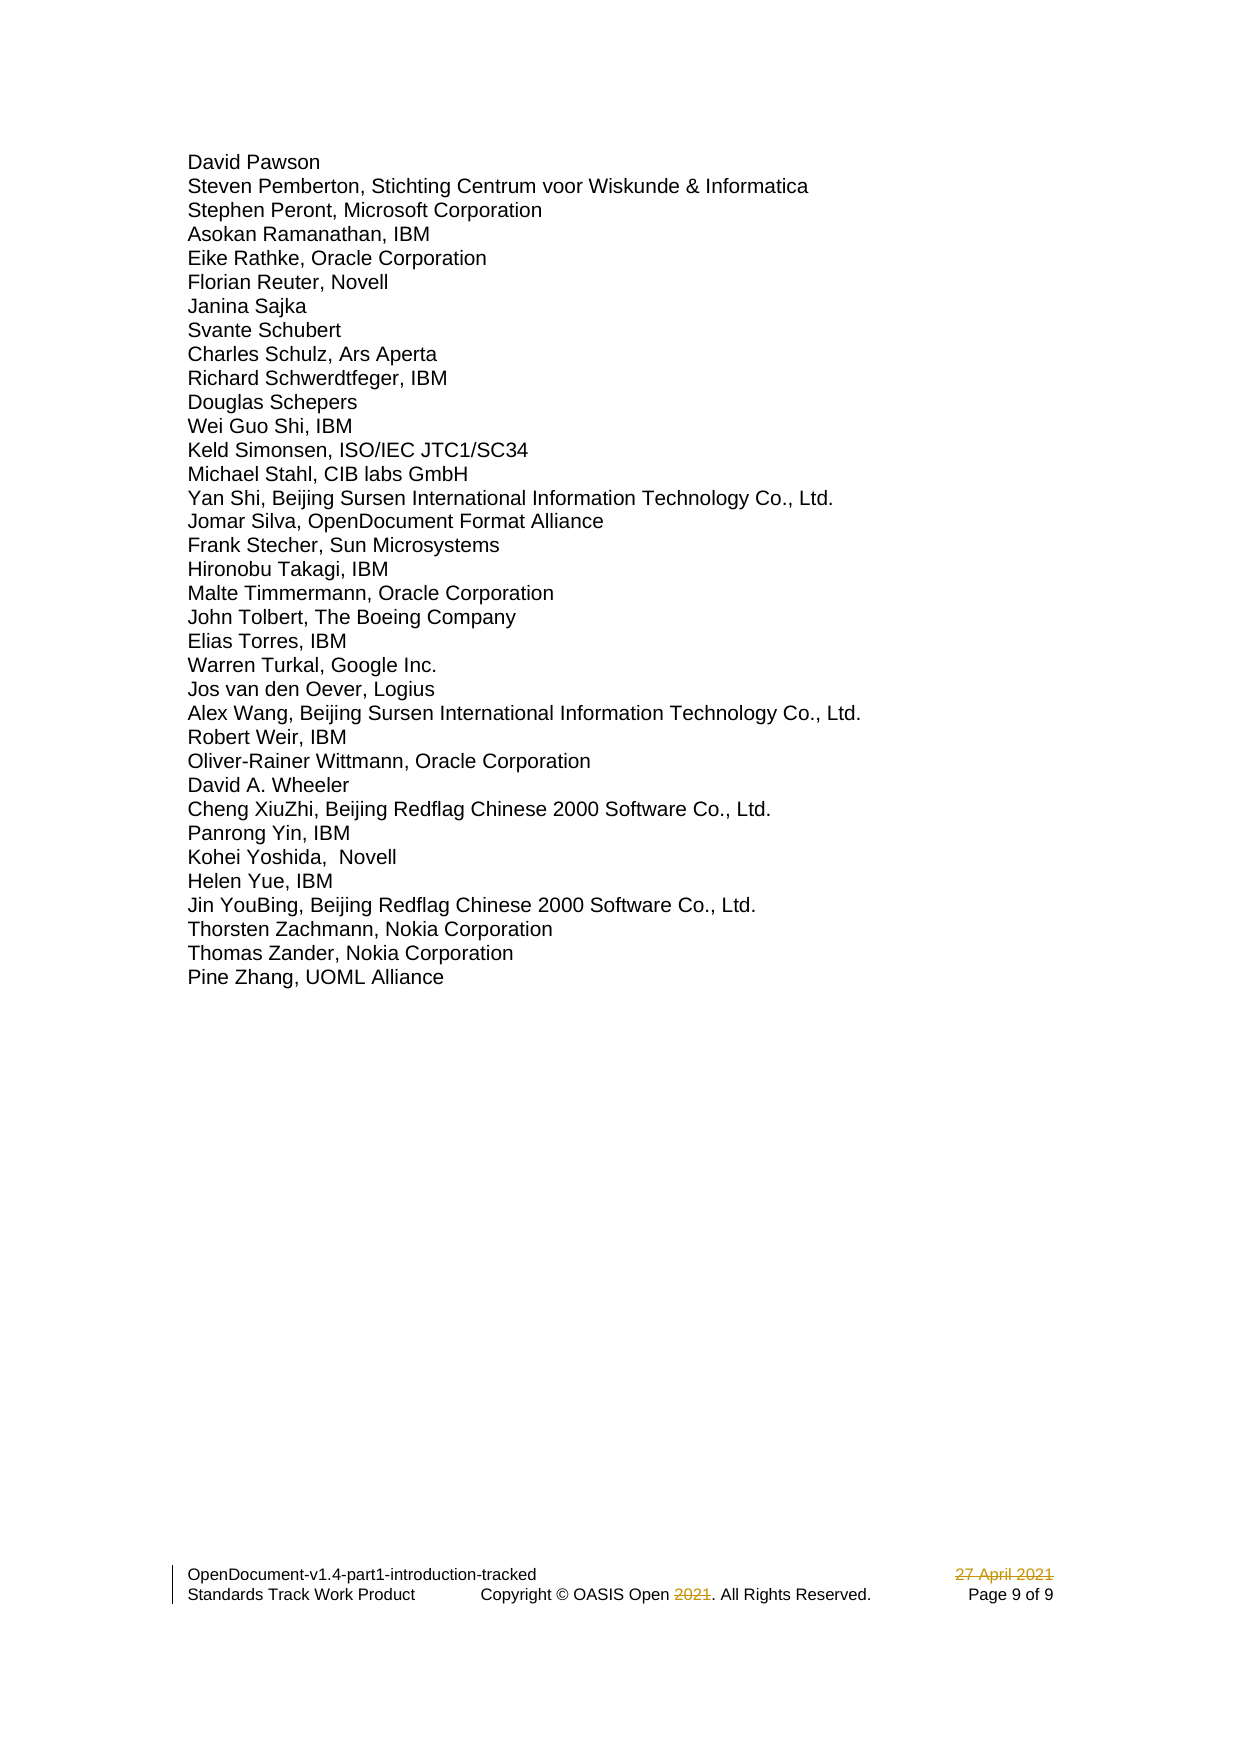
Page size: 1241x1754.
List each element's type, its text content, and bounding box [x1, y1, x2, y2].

text Helen Yue, IBM [187, 869, 1053, 893]
text John Tolbert, The Boeing Company [187, 605, 1053, 629]
text Pine Zhang, UOML Alliance [187, 964, 1053, 988]
text Elias Torres, IBM [187, 629, 1053, 653]
text Yan Shi, Beijing Sursen International Information Technology Co., Ltd. [187, 485, 1053, 509]
text Jin YouBing, Beijing Redflag Chinese 2000 Software Co., Ltd. [187, 893, 1053, 917]
text Frank Stecher, Sun Microsystems [187, 533, 1053, 557]
text Steven Pemberton, Stichting Centrum voor Wiskunde & Informatica [187, 174, 1053, 198]
text Thorsten Zachmann, Nokia Corporation [187, 917, 1053, 941]
text Jomar Silva, OpenDocument Format Alliance [187, 509, 1053, 533]
text David A. Wheeler [187, 773, 1053, 797]
text Florian Reuter, Novell [187, 270, 1053, 294]
text Malte Timmermann, Oracle Corporation [187, 581, 1053, 605]
text Oliver-Rainer Wittmann, Oracle Corporation [187, 749, 1053, 773]
text Thomas Zander, Nokia Corporation [187, 941, 1053, 964]
text David Pawson [187, 150, 1053, 174]
text Wei Guo Shi, IBM [187, 413, 1053, 437]
text Eike Rathke, Oracle Corporation [187, 246, 1053, 270]
text Kohei Yoshida, Novell [187, 845, 1053, 869]
text Warren Turkal, Google Inc. [187, 653, 1053, 677]
text Michael Stahl, CIB labs GmbH [187, 461, 1053, 485]
text Robert Weir, IBM [187, 725, 1053, 749]
text Keld Simonsen, ISO/IEC JTC1/SC34 [187, 437, 1053, 461]
text Janina Sajka [187, 294, 1053, 318]
text Asokan Ramanathan, IBM [187, 222, 1053, 246]
text Charles Schulz, Ars Aperta [187, 342, 1053, 366]
text Jos van den Oever, Logius [187, 677, 1053, 701]
text Svante Schubert [187, 318, 1053, 342]
text Alex Wang, Beijing Sursen International Information Technology Co., Ltd. [187, 701, 1053, 725]
text Panrong Yin, IBM [187, 821, 1053, 845]
text Douglas Schepers [187, 389, 1053, 413]
text Cheng XiuZhi, Beijing Redflag Chinese 2000 Software Co., Ltd. [187, 797, 1053, 821]
text Hironobu Takagi, IBM [187, 557, 1053, 581]
text Richard Schwerdtfeger, IBM [187, 366, 1053, 389]
text Stephen Peront, Microsoft Corporation [187, 198, 1053, 222]
